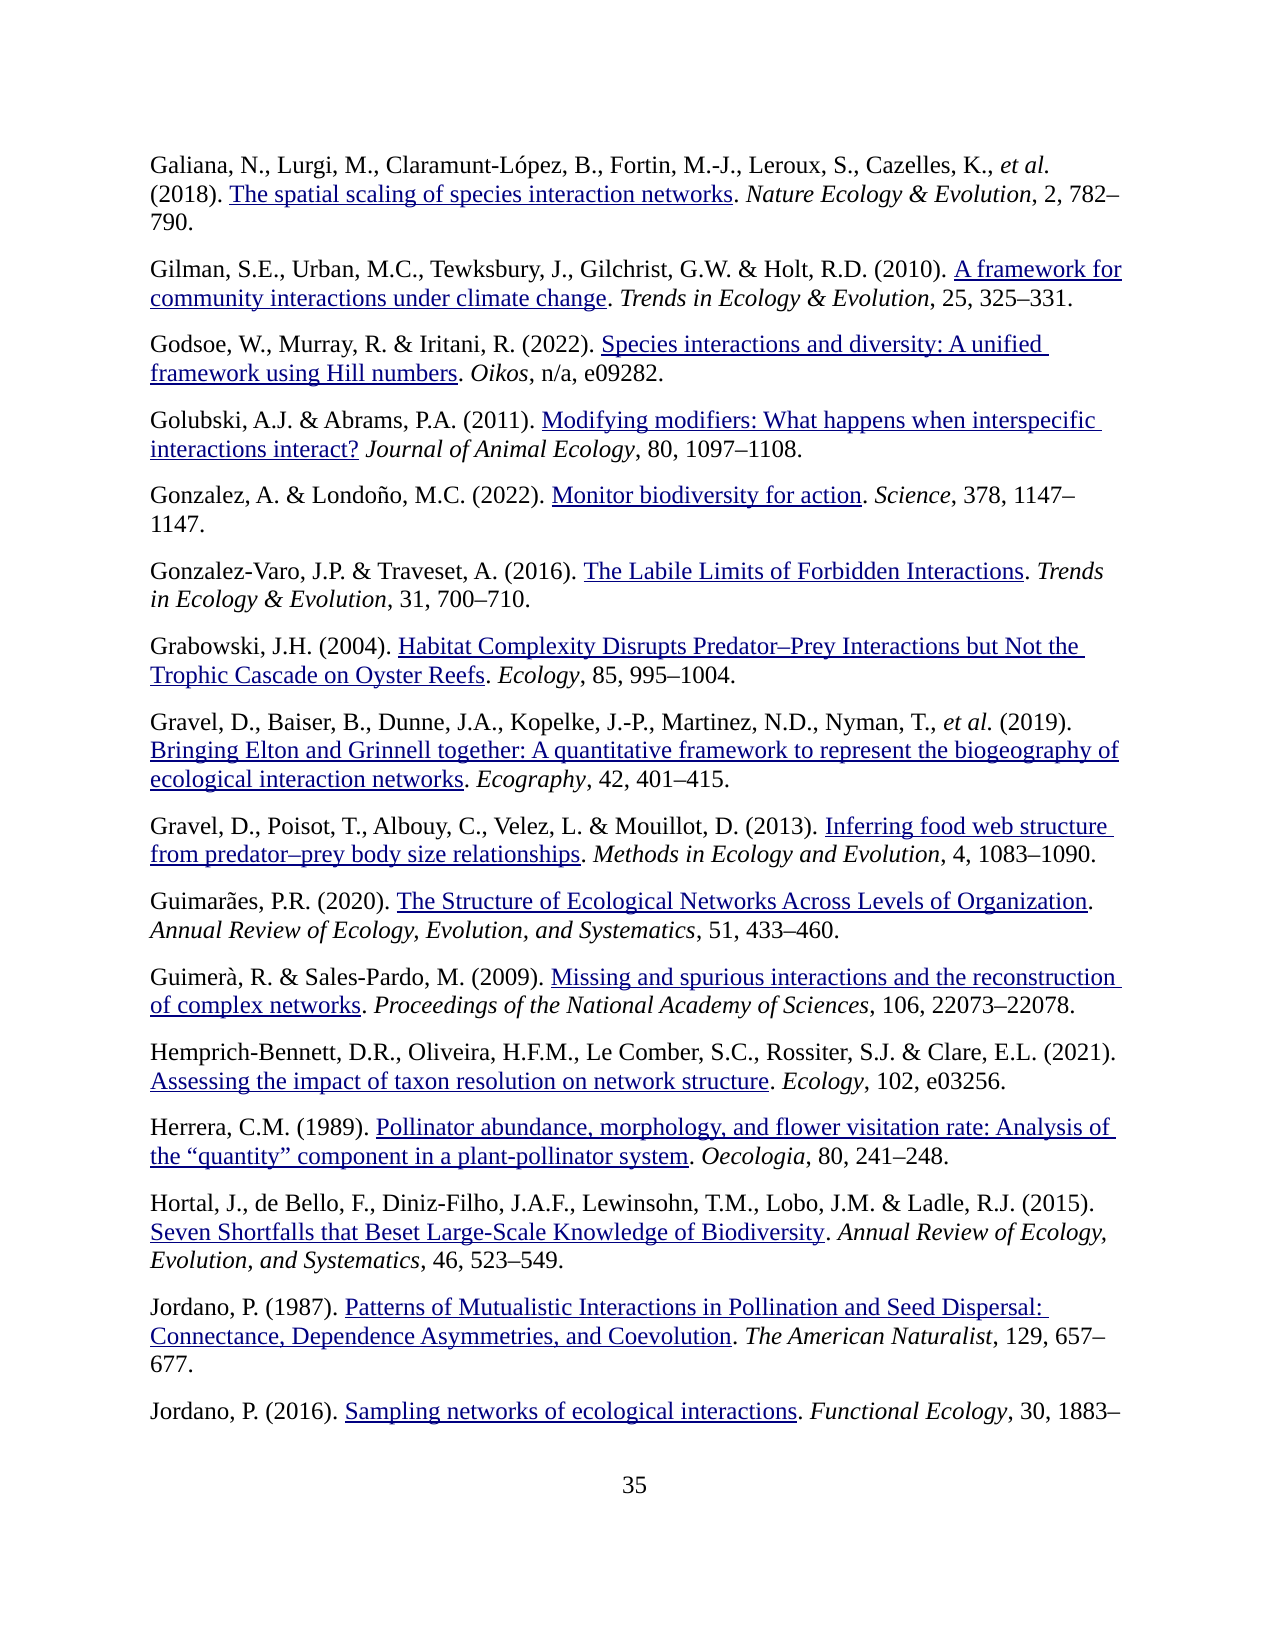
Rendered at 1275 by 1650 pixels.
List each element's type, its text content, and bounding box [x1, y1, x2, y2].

text Jordano, P. (2016). Sampling networks of ecological interactions. Functional Ecology, 30, 1883– [150, 1396, 1125, 1425]
text Golubski, A.J. & Abrams, P.A. (2011). Modifying modifiers: What happens when interspecific interactions interact? Journal of Animal Ecology, 80, 1097–1108. [150, 405, 1125, 462]
text Godsoe, W., Murray, R. & Iritani, R. (2022). Species interactions and diversity: A unified framework using Hill numbers. Oikos, n/a, e09282. [150, 329, 1125, 387]
text Grabowski, J.H. (2004). Habitat Complexity Disrupts Predator–Prey Interactions but Not the Trophic Cascade on Oyster Reefs. Ecology, 85, 995–1004. [150, 631, 1125, 689]
text Hemprich-Bennett, D.R., Oliveira, H.F.M., Le Comber, S.C., Rossiter, S.J. & Clare, E.L. (2021). Assessing the impact of taxon resolution on network structure. Ecology, 102, e03256. [150, 1037, 1125, 1094]
text Gonzalez-Varo, J.P. & Traveset, A. (2016). The Labile Limits of Forbidden Interactions. Trends in Ecology & Evolution, 31, 700–710. [150, 556, 1125, 613]
text Gilman, S.E., Urban, M.C., Tewksbury, J., Gilchrist, G.W. & Holt, R.D. (2010). A framework for community interactions under climate change. Trends in Ecology & Evolution, 25, 325–331. [150, 254, 1125, 312]
text Jordano, P. (1987). Patterns of Mutualistic Interactions in Pollination and Seed Dispersal: Connectance, Dependence Asymmetries, and Coevolution. The American Naturalist, 129, 657–677. [150, 1292, 1125, 1378]
text Guimarães, P.R. (2020). The Structure of Ecological Networks Across Levels of Organization. Annual Review of Ecology, Evolution, and Systematics, 51, 433–460. [150, 886, 1125, 944]
text Galiana, N., Lurgi, M., Claramunt-López, B., Fortin, M.-J., Leroux, S., Cazelles, K., et al. (2018). The spatial scaling of species interaction networks. Nature Ecology & Evolution, 2, 782–790. [150, 150, 1125, 236]
text Gonzalez, A. & Londoño, M.C. (2022). Monitor biodiversity for action. Science, 378, 1147–1147. [150, 480, 1125, 538]
text Gravel, D., Poisot, T., Albouy, C., Velez, L. & Mouillot, D. (2013). Inferring food web structure from predator–prey body size relationships. Methods in Ecology and Evolution, 4, 1083–1090. [150, 811, 1125, 868]
text Gravel, D., Baiser, B., Dunne, J.A., Kopelke, J.-P., Martinez, N.D., Nyman, T., et al. (2019). Bringing Elton and Grinnell together: A quantitative framework to represent the biogeography of ecological interaction networks. Ecography, 42, 401–415. [150, 707, 1125, 793]
text Herrera, C.M. (1989). Pollinator abundance, morphology, and flower visitation rate: Analysis of the “quantity” component in a plant-pollinator system. Oecologia, 80, 241–248. [150, 1112, 1125, 1170]
text Guimerà, R. & Sales-Pardo, M. (2009). Missing and spurious interactions and the reconstruction of complex networks. Proceedings of the National Academy of Sciences, 106, 22073–22078. [150, 962, 1125, 1019]
text Hortal, J., de Bello, F., Diniz-Filho, J.A.F., Lewinsohn, T.M., Lobo, J.M. & Ladle, R.J. (2015). Seven Shortfalls that Beset Large-Scale Knowledge of Biodiversity. Annual Review of Ecology, Evolution, and Systematics, 46, 523–549. [150, 1188, 1125, 1274]
